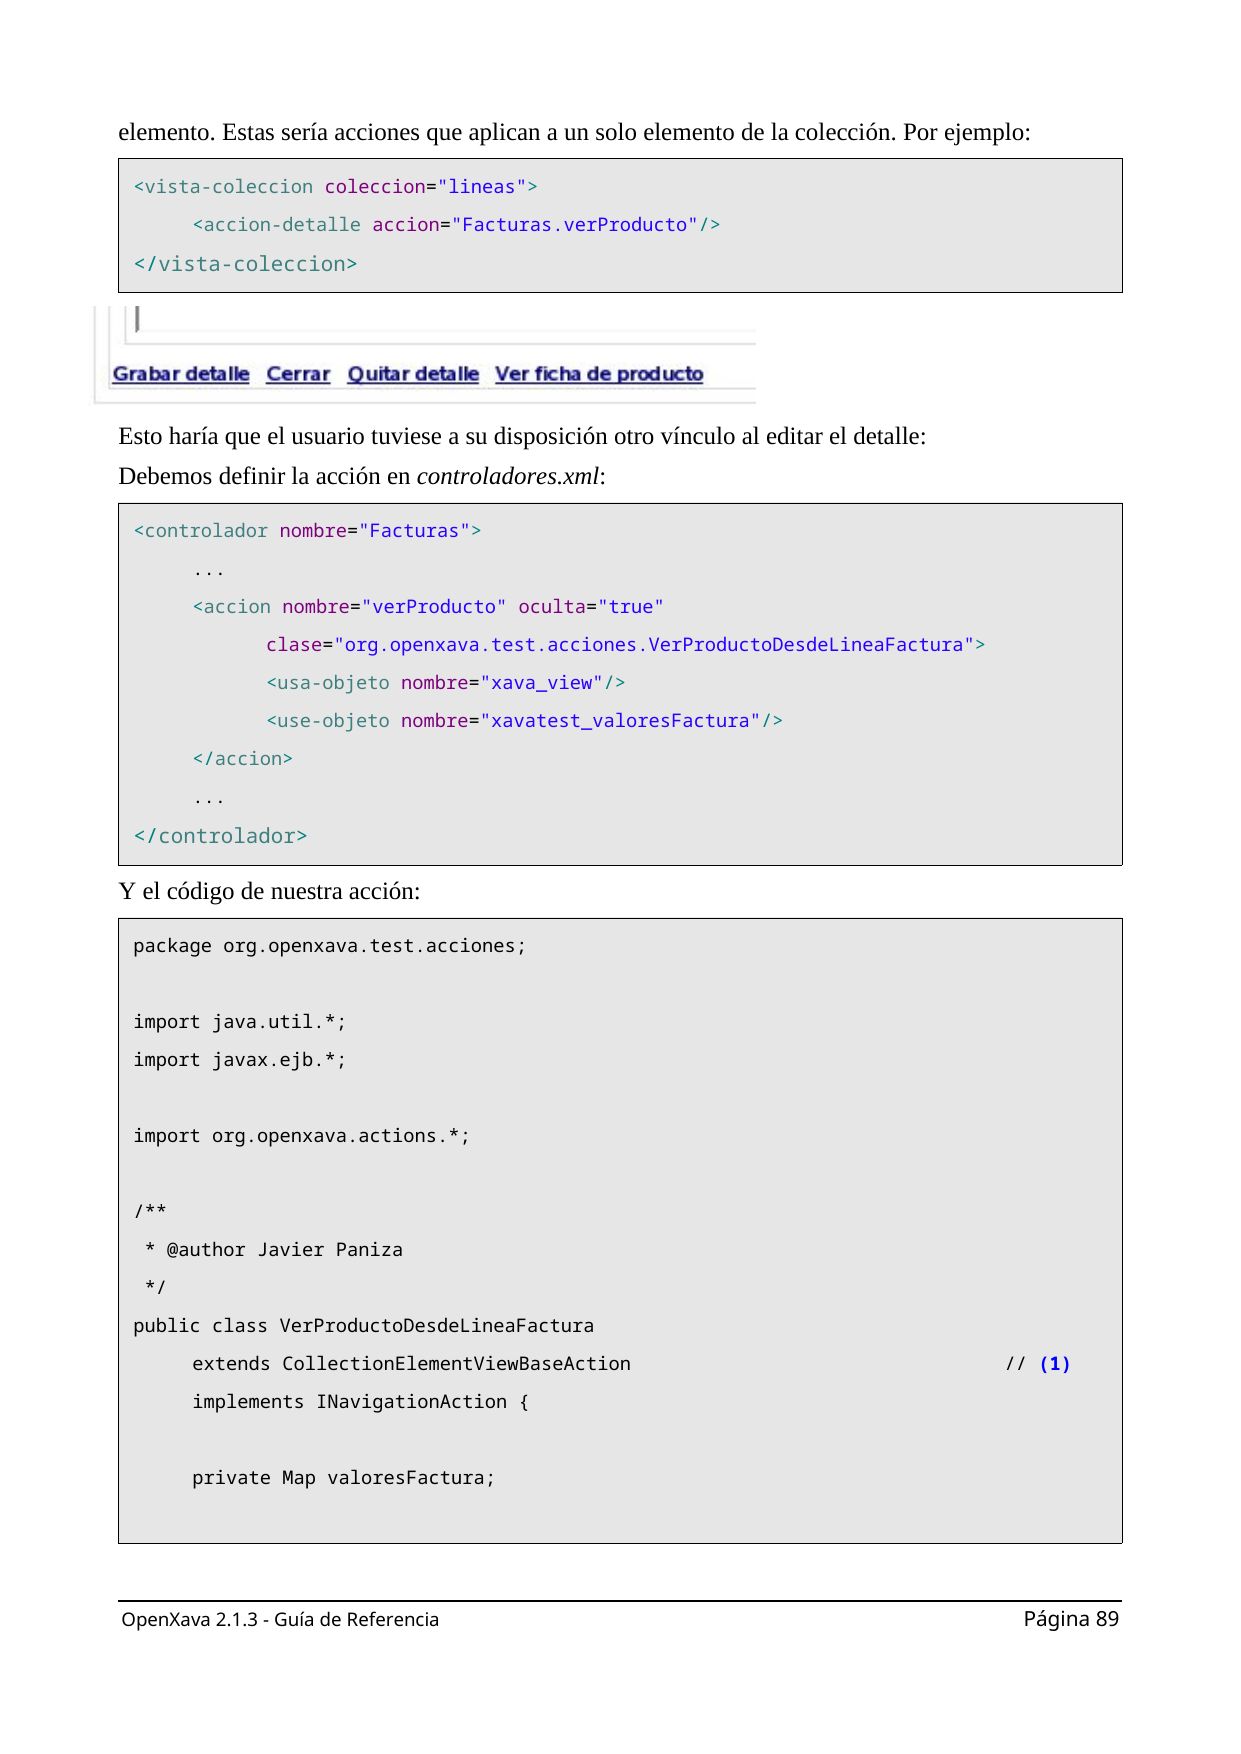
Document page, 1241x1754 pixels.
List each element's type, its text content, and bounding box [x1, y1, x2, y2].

text extends CollectionElementViewBaseAction // (1) [119, 1336, 1122, 1374]
picture [87, 306, 756, 422]
text /** [119, 1183, 1122, 1222]
text Y el código de nuestra acción: [118, 877, 1122, 905]
text import java.util.*; [119, 993, 1122, 1031]
text ... [119, 541, 1122, 578]
text </accion> [119, 731, 1122, 769]
text elemento. Estas sería acciones que aplican a un solo elemento de la colección. Por ejemplo: [118, 118, 1122, 146]
text <usa-objeto nombre="xava_view"/> [119, 654, 1122, 693]
text <controlador nombre="Facturas"> [119, 504, 1122, 541]
text import org.openxava.actions.*; [119, 1107, 1122, 1146]
text ... [119, 769, 1122, 807]
text <accion nombre="verProducto" oculta="true" [119, 578, 1122, 617]
text public class VerProductoDesdeLineaFactura [119, 1298, 1122, 1336]
text clase="org.openxava.test.acciones.VerProductoDesdeLineaFactura"> [119, 617, 1122, 654]
text package org.openxava.test.acciones; [119, 919, 1122, 955]
text </vista-coleccion> [119, 234, 1122, 292]
text Esto haría que el usuario tuviese a su disposición otro vínculo al editar el detalle: [118, 422, 1122, 450]
text Debemos definir la acción en controladores.xml: [118, 462, 1122, 490]
text import javax.ejb.*; [119, 1031, 1122, 1069]
text <accion-detalle accion="Facturas.verProducto"/> [119, 196, 1122, 234]
text </controlador> [119, 807, 1122, 865]
text * @author Javier Paniza [119, 1222, 1122, 1259]
text <use-objeto nombre="xavatest_valoresFactura"/> [119, 693, 1122, 731]
text implements INavigationAction { [119, 1374, 1122, 1412]
text private Map valoresFactura; [119, 1450, 1122, 1488]
text */ [119, 1259, 1122, 1298]
text <vista-coleccion coleccion="lineas"> [119, 159, 1122, 196]
